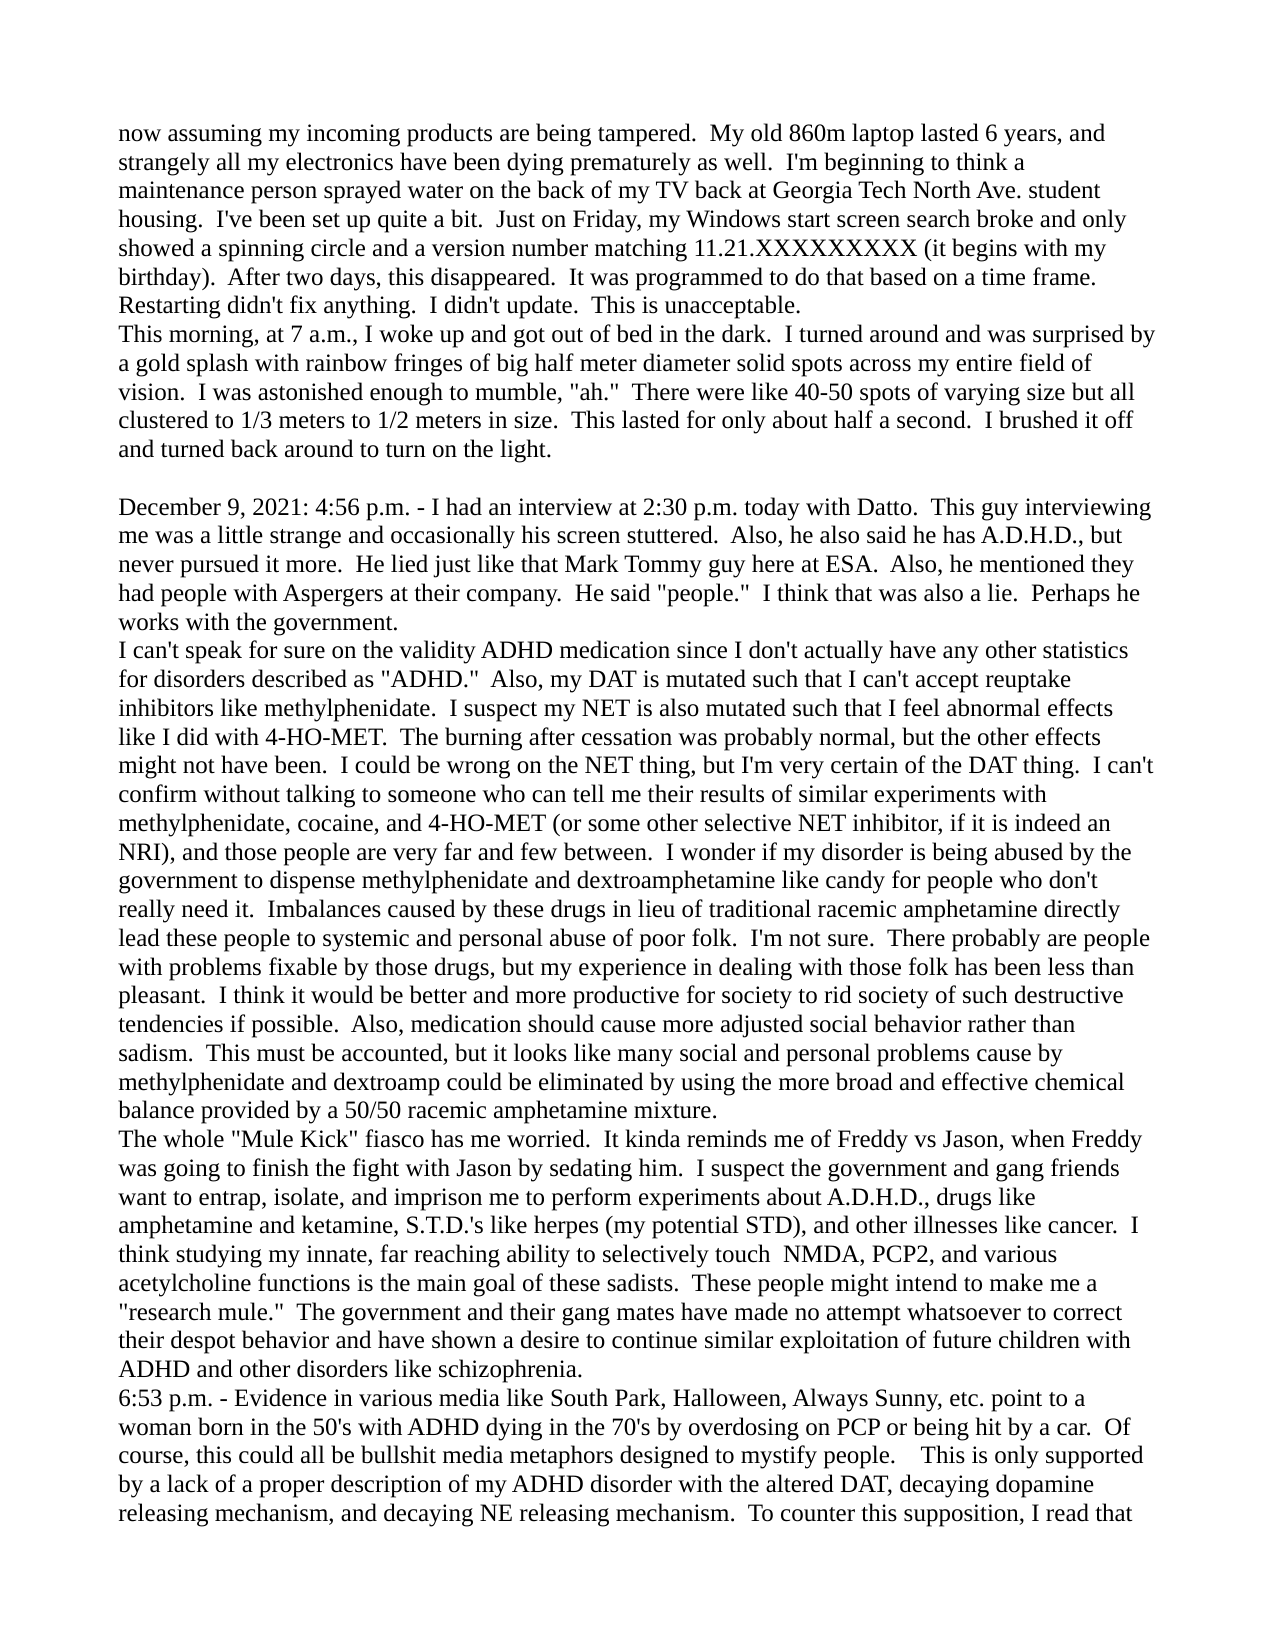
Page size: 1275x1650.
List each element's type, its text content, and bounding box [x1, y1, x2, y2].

text December 9, 2021: 4:56 p.m. - I had an interview at 2:30 p.m. today with Datto. This guy interviewing me was a little strange and occasionally his screen stuttered. Also, he also said he has A.D.H.D., but never pursued it more. He lied just like that Mark Tommy guy here at ESA. Also, he mentioned they had people with Aspergers at their company. He said "people." I think that was also a lie. Perhaps he works with the government. [118, 492, 1157, 636]
text The whole "Mule Kick" fiasco has me worried. It kinda reminds me of Freddy vs Jason, when Freddy was going to finish the fight with Jason by sedating him. I suspect the government and gang friends want to entrap, isolate, and imprison me to perform experiments about A.D.H.D., drugs like amphetamine and ketamine, S.T.D.'s like herpes (my potential STD), and other illnesses like cancer. I think studying my innate, far reaching ability to selectively touch NMDA, PCP2, and various acetylcholine functions is the main goal of these sadists. These people might intend to make me a "research mule." The government and their gang mates have made no attempt whatsoever to correct their despot behavior and have shown a desire to continue similar exploitation of future children with ADHD and other disorders like schizophrenia. [118, 1124, 1157, 1383]
text I can't speak for sure on the validity ADHD medication since I don't actually have any other statistics for disorders described as "ADHD." Also, my DAT is mutated such that I can't accept reuptake inhibitors like methylphenidate. I suspect my NET is also mutated such that I feel abnormal effects like I did with 4-HO-MET. The burning after cessation was probably normal, but the other effects might not have been. I could be wrong on the NET thing, but I'm very certain of the DAT thing. I can't confirm without talking to someone who can tell me their results of similar experiments with methylphenidate, cocaine, and 4-HO-MET (or some other selective NET inhibitor, if it is indeed an NRI), and those people are very far and few between. I wonder if my disorder is being abused by the government to dispense methylphenidate and dextroamphetamine like candy for people who don't really need it. Imbalances caused by these drugs in lieu of traditional racemic amphetamine directly lead these people to systemic and personal abuse of poor folk. I'm not sure. There probably are people with problems fixable by those drugs, but my experience in dealing with those folk has been less than pleasant. I think it would be better and more productive for society to rid society of such destructive tendencies if possible. Also, medication should cause more adjusted social behavior rather than sadism. This must be accounted, but it looks like many social and personal problems cause by methylphenidate and dextroamp could be eliminated by using the more broad and effective chemical balance provided by a 50/50 racemic amphetamine mixture. [118, 636, 1157, 1124]
text now assuming my incoming products are being tampered. My old 860m laptop lasted 6 years, and strangely all my electronics have been dying prematurely as well. I'm beginning to think a maintenance person sprayed water on the back of my TV back at Georgia Tech North Ave. student housing. I've been set up quite a bit. Just on Friday, my Windows start screen search broke and only showed a spinning circle and a version number matching 11.21.XXXXXXXXX (it begins with my birthday). After two days, this disappeared. It was programmed to do that based on a time frame. Restarting didn't fix anything. I didn't update. This is unacceptable. [118, 118, 1157, 319]
text This morning, at 7 a.m., I woke up and got out of bed in the dark. I turned around and was surprised by a gold splash with rainbow fringes of big half meter diameter solid spots across my entire field of vision. I was astonished enough to mumble, "ah." There were like 40-50 spots of varying size but all clustered to 1/3 meters to 1/2 meters in size. This lasted for only about half a second. I brushed it off and turned back around to turn on the light. [118, 319, 1157, 463]
text 6:53 p.m. - Evidence in various media like South Park, Halloween, Always Sunny, etc. point to a woman born in the 50's with ADHD dying in the 70's by overdosing on PCP or being hit by a car. Of course, this could all be bullshit media metaphors designed to mystify people. This is only supported by a lack of a proper description of my ADHD disorder with the altered DAT, decaying dopamine releasing mechanism, and decaying NE releasing mechanism. To counter this supposition, I read that [118, 1383, 1157, 1527]
